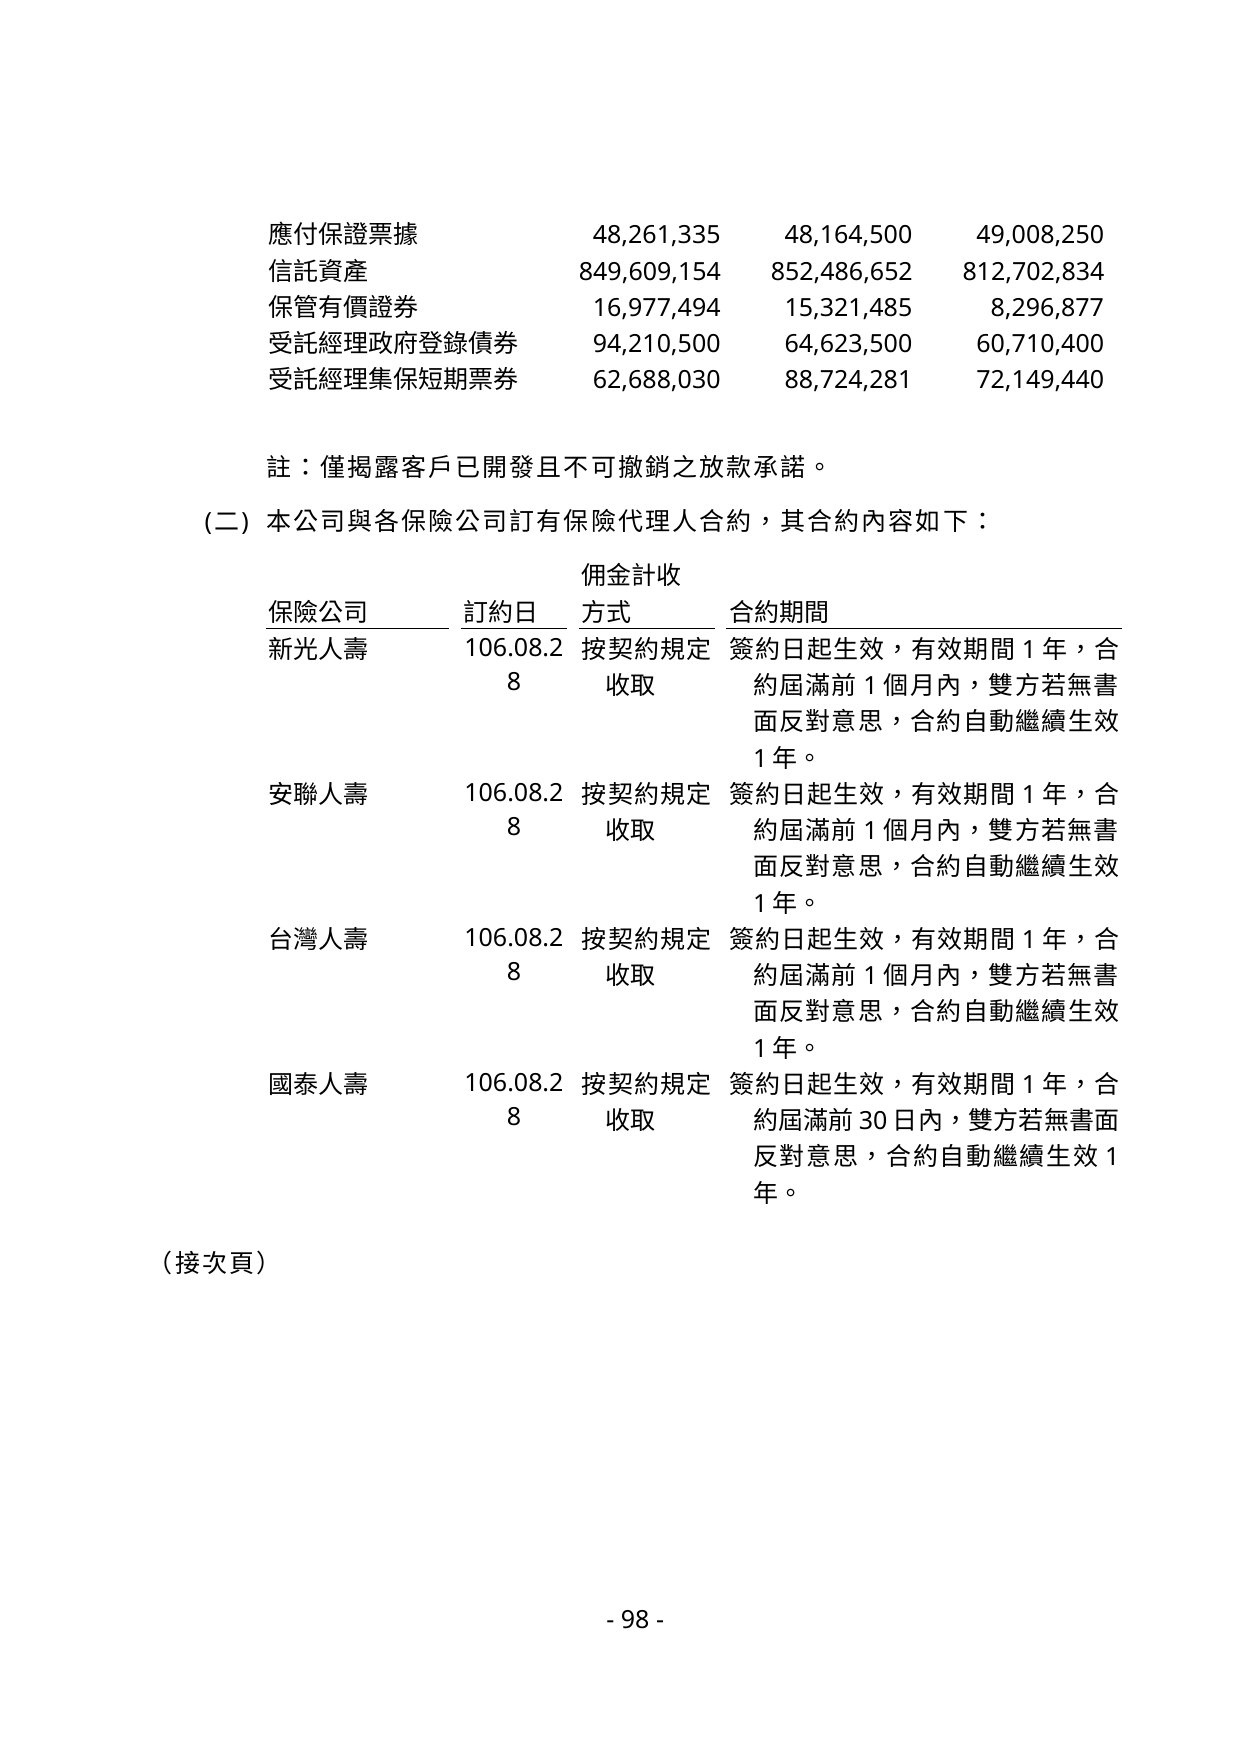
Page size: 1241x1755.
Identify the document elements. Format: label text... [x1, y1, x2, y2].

table_cell [930, 251, 944, 287]
table_header [567, 556, 579, 628]
table_cell 按契約規定收取 [579, 774, 714, 919]
table_cell [930, 324, 944, 360]
table_cell [546, 215, 561, 251]
table_cell [738, 287, 753, 323]
table_cell 106.08.28 [461, 1064, 567, 1209]
table_cell 簽約日起生效，有效期間1年，合約屆滿前1個月內，雙方若無書面反對意思，合約自動繼續生效1年。 [726, 919, 1122, 1064]
table_cell 國泰人壽 [266, 1064, 449, 1209]
table_cell 信託資產 [266, 251, 546, 287]
table_cell 48,261,335 [561, 215, 738, 251]
table_cell 64,623,500 [753, 324, 930, 360]
table_cell [567, 628, 579, 774]
table_cell [715, 628, 726, 774]
table_cell 15,321,485 [753, 287, 930, 323]
table_cell 106.08.28 [461, 774, 567, 919]
table_cell 849,609,154 [561, 251, 738, 287]
table_cell [715, 919, 726, 1064]
text 註：僅揭露客戶已開發且不可撤銷之放款承諾。 [266, 447, 1122, 483]
table_cell 受託經理集保短期票券 [266, 360, 546, 396]
table_header 合約期間 [726, 556, 1122, 628]
table_cell 按契約規定收取 [579, 919, 714, 1064]
table_header 保險公司 [266, 556, 449, 628]
text (二) 本公司與各保險公司訂有保險代理人合約，其合約內容如下： [177, 501, 1122, 538]
table_cell 60,710,400 [945, 324, 1122, 360]
table_cell 受託經理政府登錄債券 [266, 324, 546, 360]
table_cell 106.08.28 [461, 919, 567, 1064]
table_cell 簽約日起生效，有效期間1年，合約屆滿前1個月內，雙方若無書面反對意思，合約自動繼續生效1年。 [726, 629, 1122, 774]
table_cell 8,296,877 [945, 287, 1122, 323]
table_cell [567, 774, 579, 919]
table_cell [738, 215, 753, 251]
table_cell 新光人壽 [266, 629, 449, 774]
table_cell [546, 360, 561, 396]
table_cell 簽約日起生效，有效期間1年，合約屆滿前1個月內，雙方若無書面反對意思，合約自動繼續生效1年。 [726, 774, 1122, 919]
table_cell 應付保證票據 [266, 215, 546, 251]
table_cell 台灣人壽 [266, 919, 449, 1064]
table_cell [449, 1064, 461, 1209]
table_cell 94,210,500 [561, 324, 738, 360]
text （接次頁） [148, 1209, 1122, 1279]
table_cell 安聯人壽 [266, 774, 449, 919]
table_cell 簽約日起生效，有效期間1年，合約屆滿前30日內，雙方若無書面反對意思，合約自動繼續生效1年。 [726, 1064, 1122, 1209]
table_cell [738, 251, 753, 287]
table_cell [930, 360, 944, 396]
table_cell [567, 1064, 579, 1209]
table_cell 72,149,440 [945, 360, 1122, 396]
table_cell 按契約規定收取 [579, 1064, 714, 1209]
table_cell [567, 919, 579, 1064]
table_cell 49,008,250 [945, 215, 1122, 251]
table_cell [546, 251, 561, 287]
table_header 訂約日 [461, 556, 567, 628]
table_cell 按契約規定收取 [579, 629, 714, 774]
table_cell 852,486,652 [753, 251, 930, 287]
table_cell [546, 324, 561, 360]
table_cell [930, 215, 944, 251]
table_header 佣金計收 方式 [579, 556, 714, 628]
table_cell 62,688,030 [561, 360, 738, 396]
table_cell [738, 324, 753, 360]
table_cell 812,702,834 [945, 251, 1122, 287]
table_cell 48,164,500 [753, 215, 930, 251]
table_header [715, 556, 726, 628]
table_header [449, 556, 461, 628]
table_cell [738, 360, 753, 396]
table_cell 106.08.28 [461, 629, 567, 774]
table_cell [449, 774, 461, 919]
table_cell 16,977,494 [561, 287, 738, 323]
table_cell 88,724,281 [753, 360, 930, 396]
table_cell [715, 774, 726, 919]
table_cell [930, 287, 944, 323]
table_cell [715, 1064, 726, 1209]
table_cell [449, 628, 461, 774]
table_cell [449, 919, 461, 1064]
table_cell 保管有價證券 [266, 287, 546, 323]
table_cell [546, 287, 561, 323]
